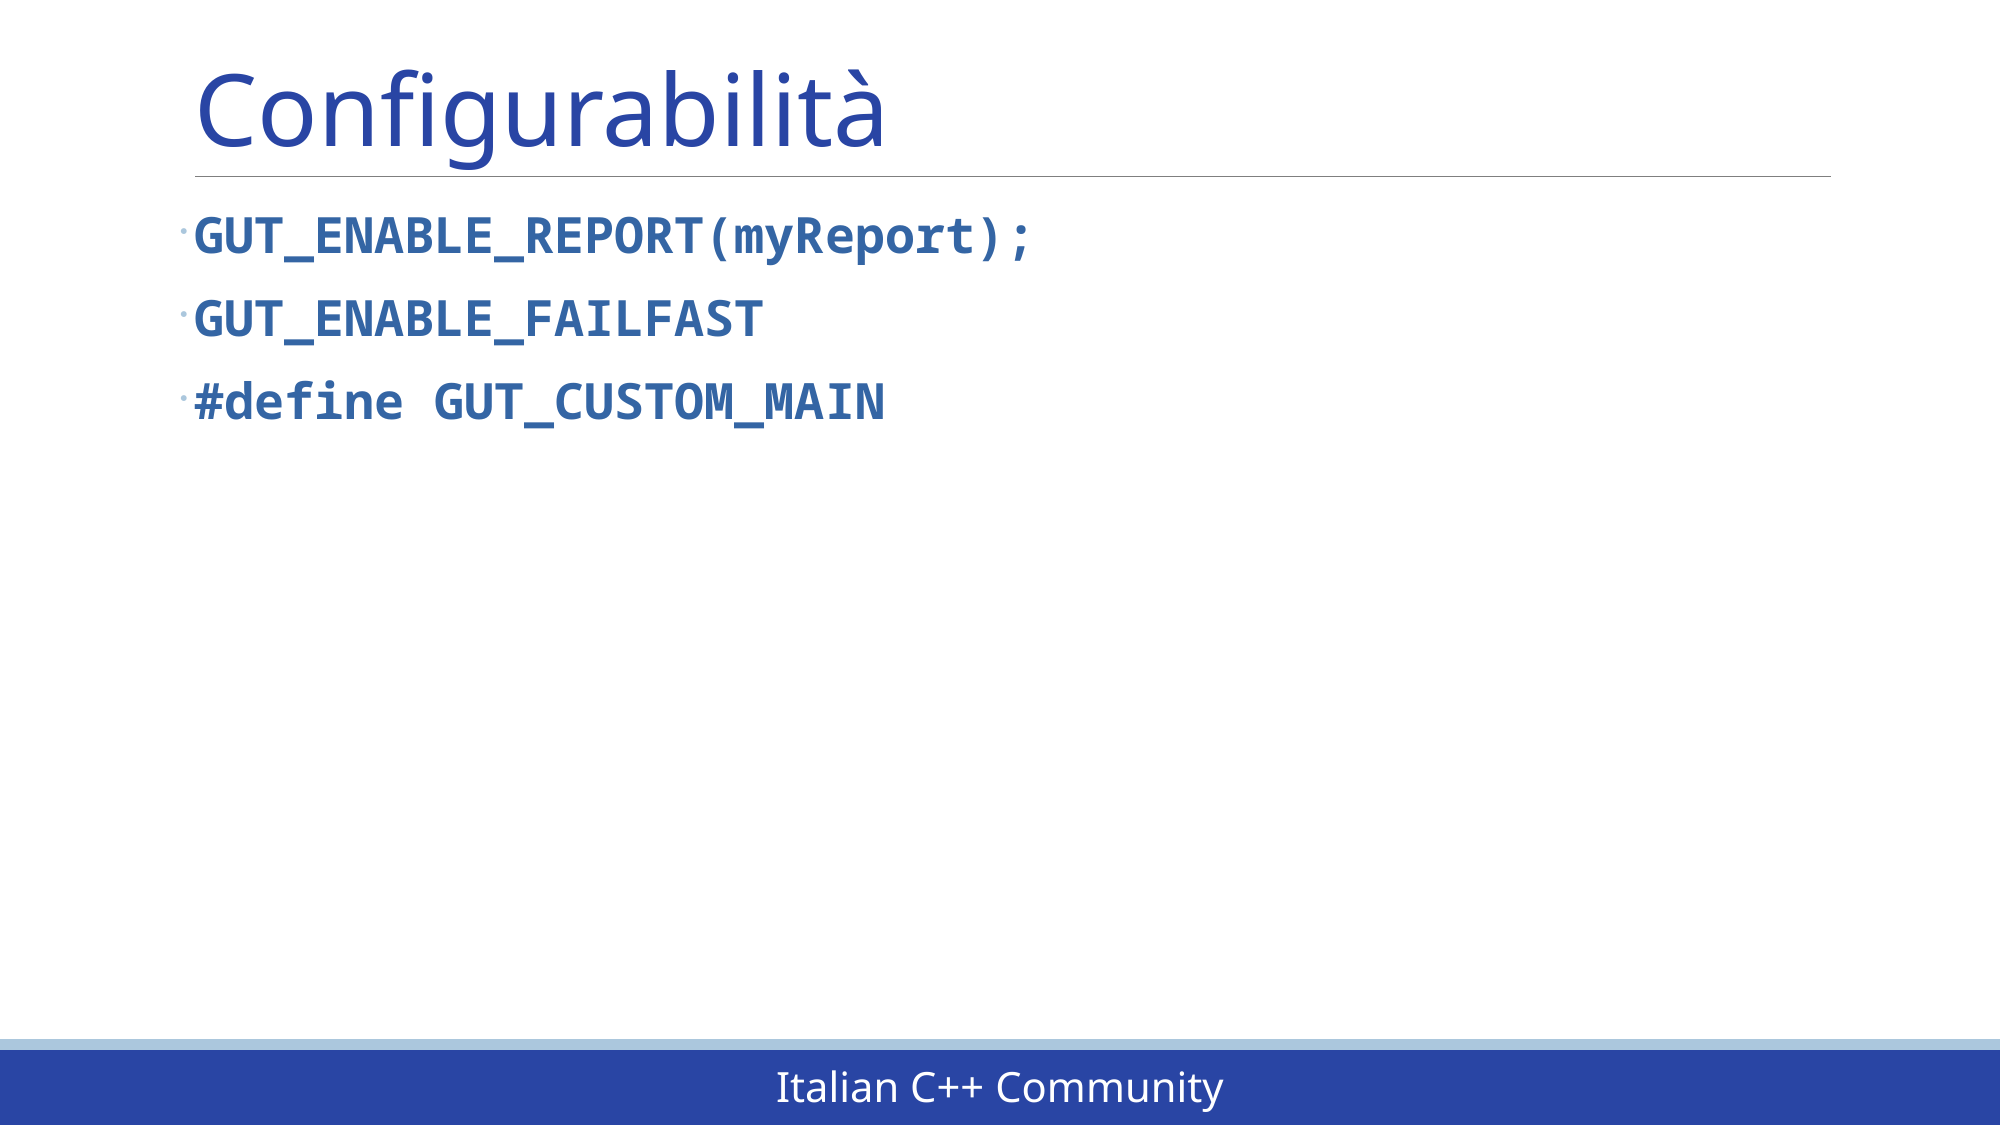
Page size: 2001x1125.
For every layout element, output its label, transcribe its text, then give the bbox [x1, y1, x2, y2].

list GUT_ENABLE_REPORT(myReport); GUT_ENABLE_FAILFAST #define GUT_CUSTOM_MAIN [179, 202, 1830, 1011]
title Configurabilità [179, 2, 1830, 175]
